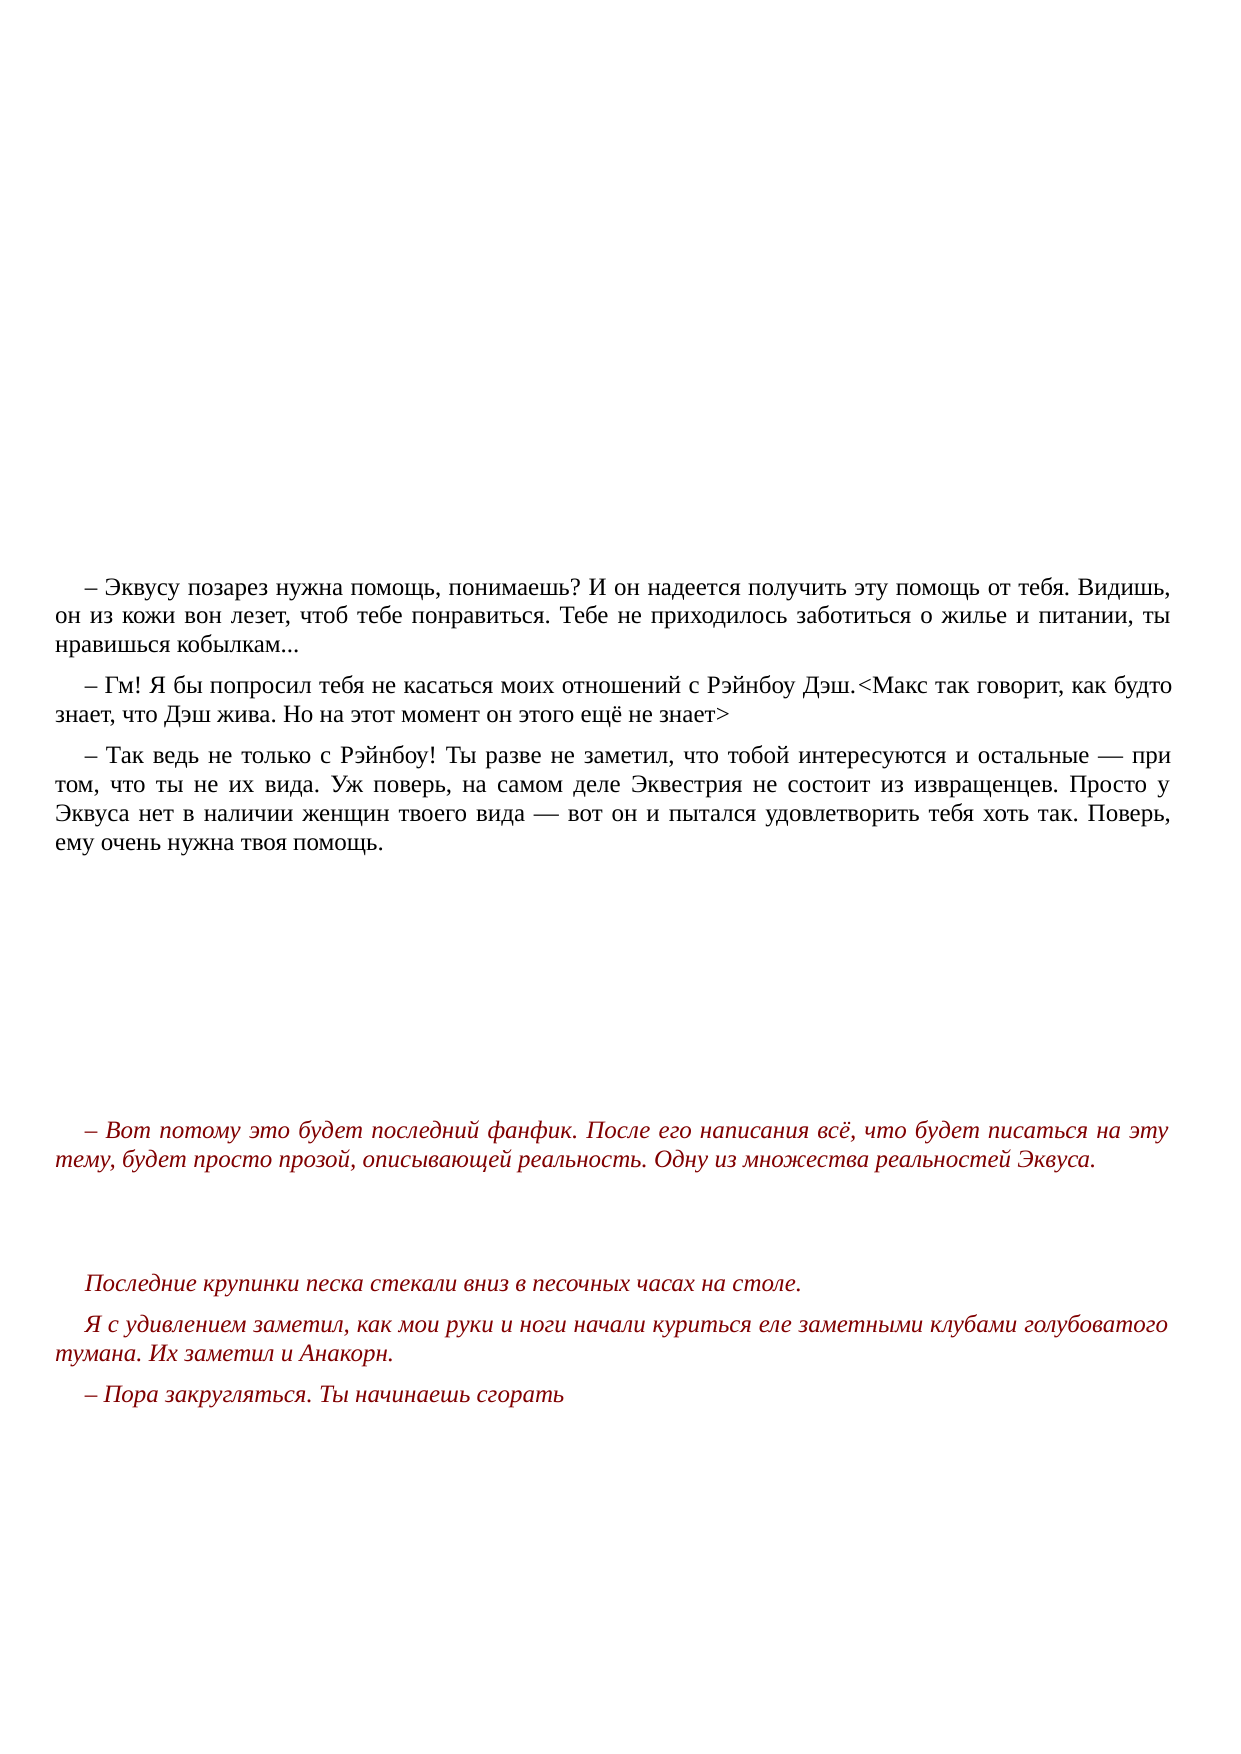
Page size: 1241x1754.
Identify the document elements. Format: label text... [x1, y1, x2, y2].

text Последние крупинки песка стекали вниз в песочных часах на столе. [55, 1268, 1172, 1297]
text – Гм! Я бы попросил тебя не касаться моих отношений с Рэйнбоу Дэш.<Макс так говорит, как будто знает, что Дэш жива. Но на этот момент он этого ещё не знает> [55, 671, 1172, 728]
text – Пора закругляться. Ты начинаешь сгорать [55, 1379, 1172, 1408]
text Я с удивлением заметил, как мои руки и ноги начали куриться еле заметными клубами голубоватого тумана. Их заметил и Анакорн. [55, 1309, 1172, 1367]
text – Так ведь не только с Рэйнбоу! Ты разве не заметил, что тобой интересуются и остальные — при том, что ты не их вида. Уж поверь, на самом деле Эквестрия не состоит из извращенцев. Просто у Эквуса нет в наличии женщин твоего вида — вот он и пытался удовлетворить тебя хоть так. Поверь, ему очень нужна твоя помощь. [55, 741, 1172, 856]
text – Эквусу позарез нужна помощь, понимаешь? И он надеется получить эту помощь от тебя. Видишь, он из кожи вон лезет, чтоб тебе понравиться. Тебе не приходилось заботиться о жилье и питании, ты нравишься кобылкам... [55, 572, 1172, 658]
text – Вот потому это будет последний фанфик. После его написания всё, что будет писаться на эту тему, будет просто прозой, описывающей реальность. Одну из множества реальностей Эквуса. [55, 1116, 1172, 1173]
